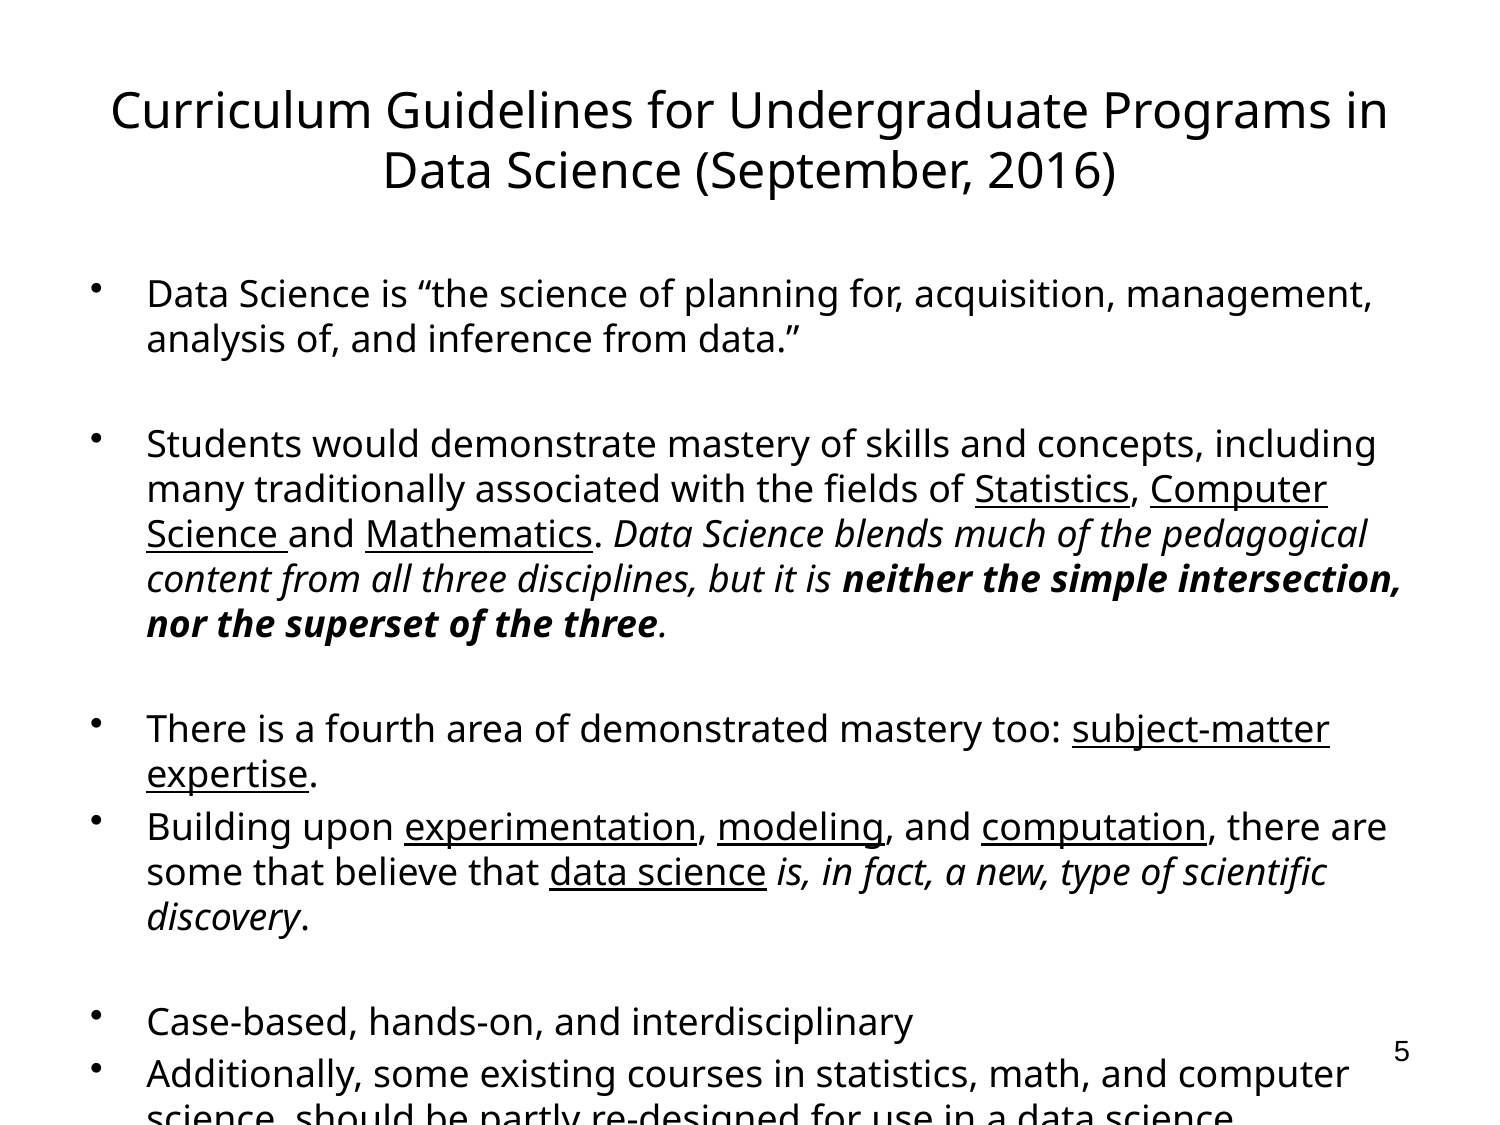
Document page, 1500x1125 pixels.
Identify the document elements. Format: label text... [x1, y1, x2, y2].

list Data Science is “the science of planning for, acquisition, management, analysis of, and inference from data.” Students would demonstrate mastery of skills and concepts, including many traditionally associated with the fields of Statistics, Computer Science and Mathematics. Data Science blends much of the pedagogical content from all three disciplines, but it is neither the simple intersection, nor the superset of the three. There is a fourth area of demonstrated mastery too: subject-matter expertise. Building upon experimentation, modeling, and computation, there are some that believe that data science is, in fact, a new, type of scientific discovery. Case-based, hands-on, and interdisciplinary Additionally, some existing courses in statistics, math, and computer science, should be partly re-designed for use in a data science curriculum. [75, 262, 1425, 1005]
slide_number [1074, 1024, 1425, 1103]
title Curriculum Guidelines for Undergraduate Programs in Data Science (September, 2016) [75, 45, 1425, 233]
